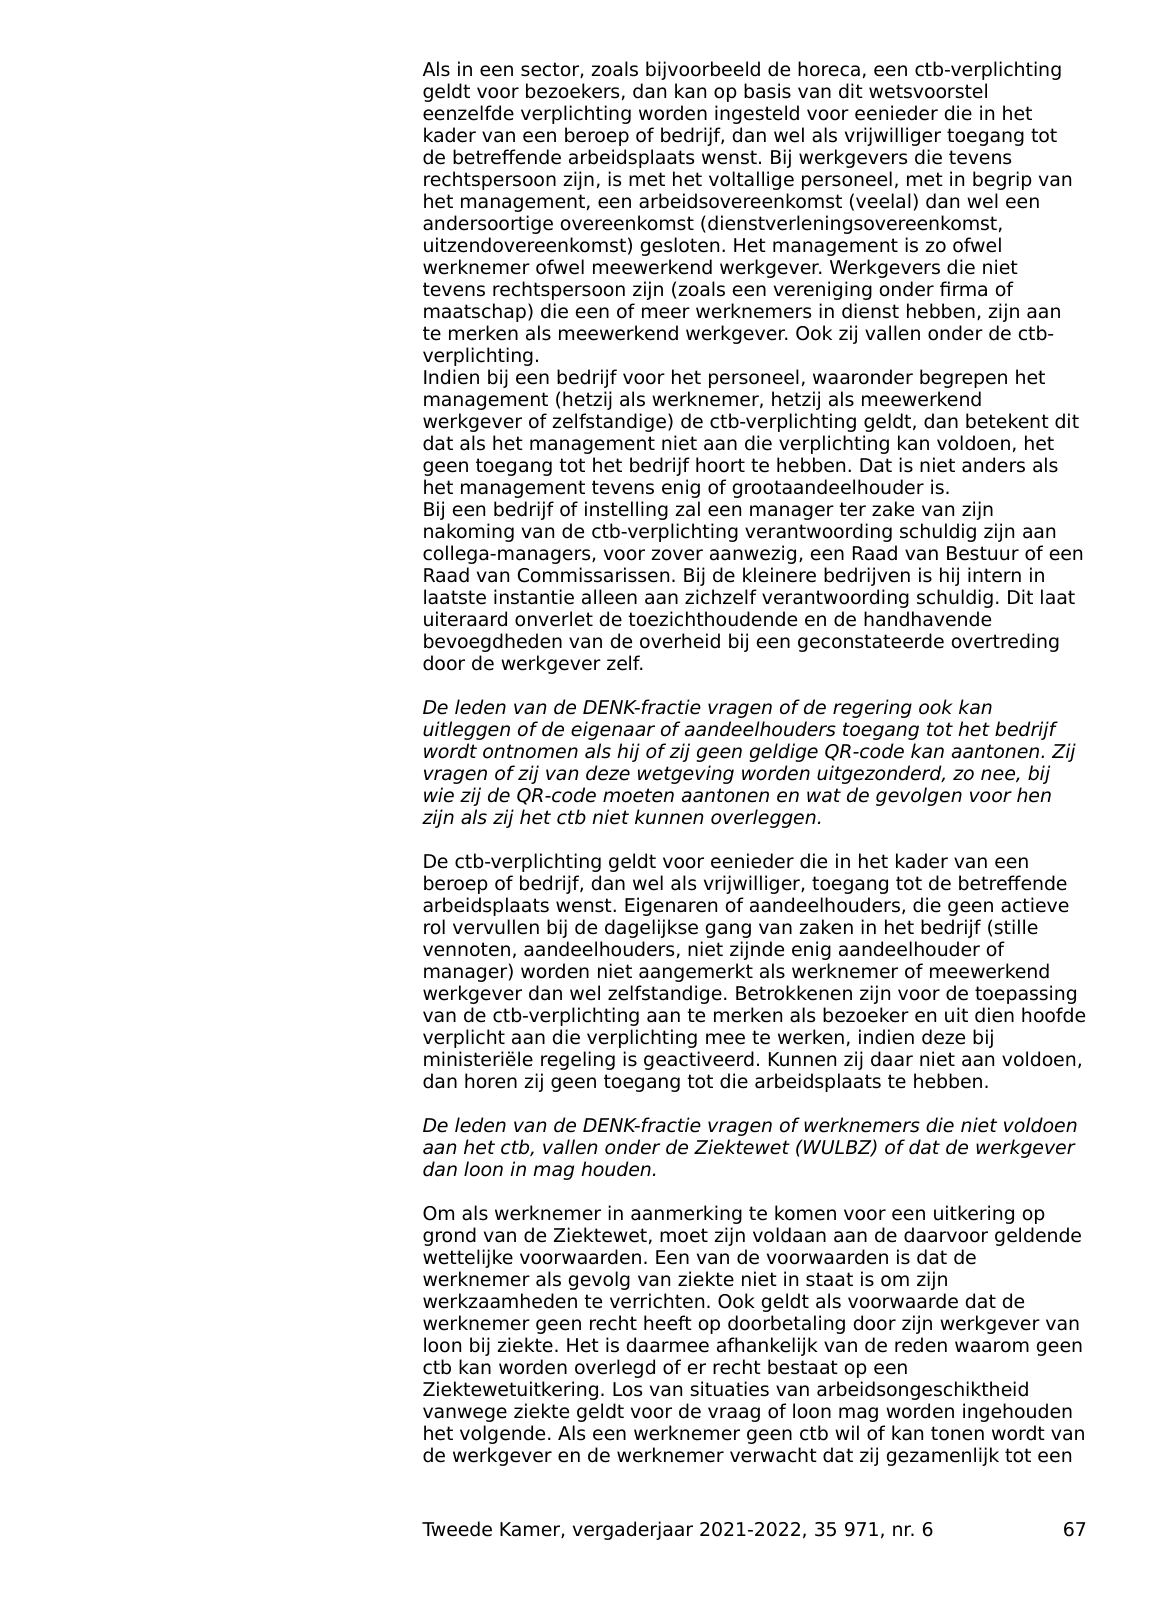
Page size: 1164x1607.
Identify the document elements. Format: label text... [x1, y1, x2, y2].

text werknemer ofwel meewerkend werkgever. Werkgevers die niet tevens rechtspersoon zijn (zoals een vereniging onder firma of maatschap) die een of meer werknemers in dienst hebben, zijn aan te merken als meewerkend werkgever. Ook zij vallen onder de ctb-verplichting. [422, 257, 1087, 367]
text Bij een bedrijf of instelling zal een manager ter zake van zijn nakoming van de ctb-verplichting verantwoording schuldig zijn aan collega-managers, voor zover aanwezig, een Raad van Bestuur of een Raad van Commissarissen. Bij de kleinere bedrijven is hij intern in laatste instantie alleen aan zichzelf verantwoording schuldig. Dit laat uiteraard onverlet de toezichthoudende en de handhavende bevoegdheden van de overheid bij een geconstateerde overtreding door de werkgever zelf. [422, 499, 1087, 674]
text Indien bij een bedrijf voor het personeel, waaronder begrepen het management (hetzij als werknemer, hetzij als meewerkend werkgever of zelfstandige) de ctb-verplichting geldt, dan betekent dit dat als het management niet aan die verplichting kan voldoen, het geen toegang tot het bedrijf hoort te hebben. Dat is niet anders als het management tevens enig of grootaandeelhouder is. [422, 367, 1087, 499]
text De ctb-verplichting geldt voor eenieder die in het kader van een beroep of bedrijf, dan wel als vrijwilliger, toegang tot de betreffende arbeidsplaats wenst. Eigenaren of aandeelhouders, die geen actieve rol vervullen bij de dagelijkse gang van zaken in het bedrijf (stille vennoten, aandeelhouders, niet zijnde enig aandeelhouder of manager) worden niet aangemerkt als werknemer of meewerkend werkgever dan wel zelfstandige. Betrokkenen zijn voor de toepassing van de ctb-verplichting aan te merken als bezoeker en uit dien hoofde verplicht aan die verplichting mee te werken, indien deze bij ministeriële regeling is geactiveerd. Kunnen zij daar niet aan voldoen, dan horen zij geen toegang tot die arbeidsplaats te hebben. [422, 851, 1087, 1092]
text Als in een sector, zoals bijvoorbeeld de horeca, een ctb-verplichting geldt voor bezoekers, dan kan op basis van dit wetsvoorstel eenzelfde verplichting worden ingesteld voor eenieder die in het kader van een beroep of bedrijf, dan wel als vrijwilliger toegang tot de betreffende arbeidsplaats wenst. Bij werkgevers die tevens rechtspersoon zijn, is met het voltallige personeel, met in begrip van het management, een arbeidsovereenkomst (veelal) dan wel een andersoortige overeenkomst (dienstverleningsovereenkomst, uitzendovereenkomst) gesloten. Het management is zo ofwel [422, 59, 1087, 257]
text De leden van de DENK-fractie vragen of werknemers die niet voldoen aan het ctb, vallen onder de Ziektewet (WULBZ) of dat de werkgever dan loon in mag houden. [422, 1115, 1087, 1181]
text De leden van de DENK-fractie vragen of de regering ook kan uitleggen of de eigenaar of aandeelhouders toegang tot het bedrijf wordt ontnomen als hij of zij geen geldige QR-code kan aantonen. Zij vragen of zij van deze wetgeving worden uitgezonderd, zo nee, bij wie zij de QR-code moeten aantonen en wat de gevolgen voor hen zijn als zij het ctb niet kunnen overleggen. [422, 697, 1087, 828]
text Om als werknemer in aanmerking te komen voor een uitkering op grond van de Ziektewet, moet zijn voldaan aan de daarvoor geldende wettelijke voorwaarden. Een van de voorwaarden is dat de werknemer als gevolg van ziekte niet in staat is om zijn werkzaamheden te verrichten. Ook geldt als voorwaarde dat de werknemer geen recht heeft op doorbetaling door zijn werkgever van loon bij ziekte. Het is daarmee afhankelijk van de reden waarom geen ctb kan worden overlegd of er recht bestaat op een Ziektewetuitkering. Los van situaties van arbeidsongeschiktheid vanwege ziekte geldt voor de vraag of loon mag worden ingehouden het volgende. Als een werknemer geen ctb wil of kan tonen wordt van de werkgever en de werknemer verwacht dat zij gezamenlijk tot een [422, 1203, 1087, 1467]
